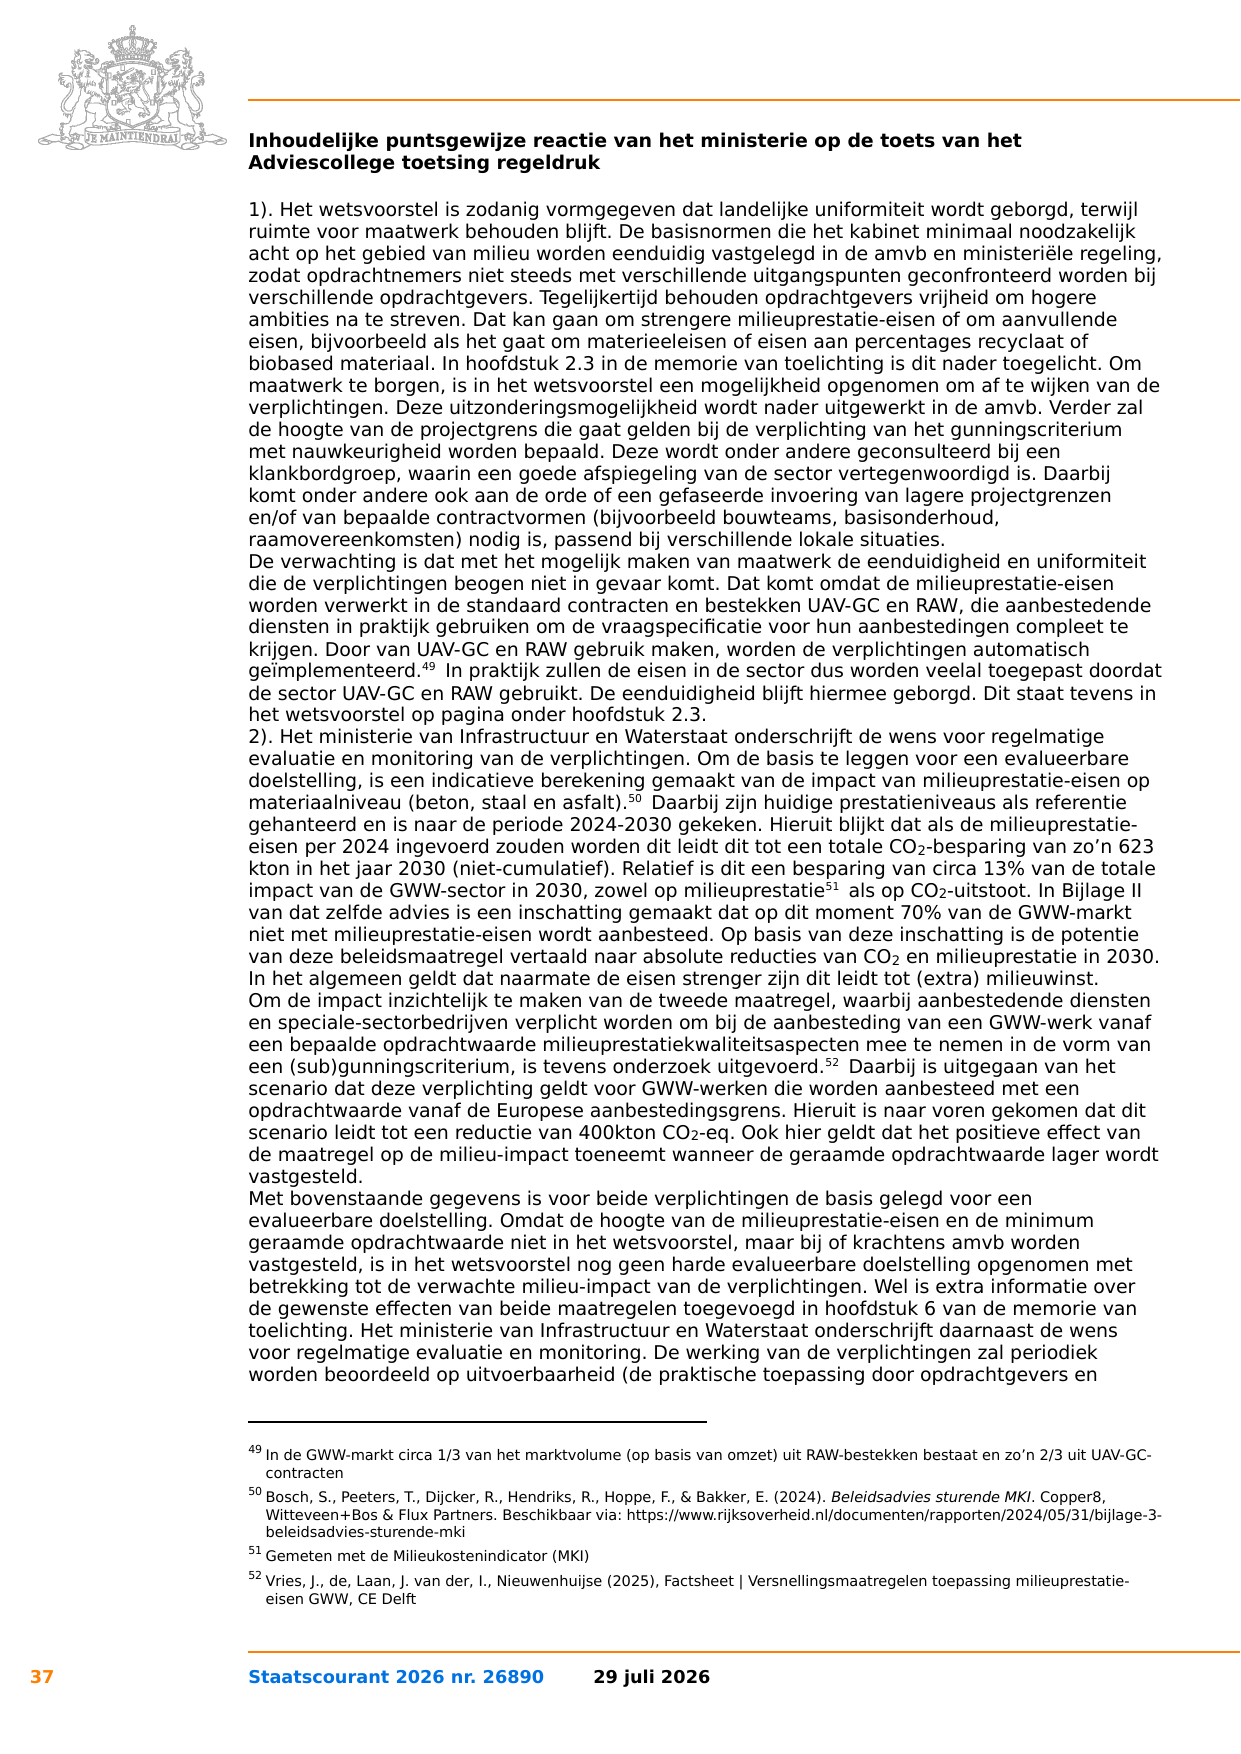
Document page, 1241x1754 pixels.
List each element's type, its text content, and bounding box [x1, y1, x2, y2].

text Bosch, S., Peeters, T., Dijcker, R., Hendriks, R., Hoppe, F., & Bakker, E. (2024). Beleidsadvies sturende MKI. Copper8, Witteveen+Bos & Flux Partners. Beschikbaar via: https://www.rijksoverheid.nl/documenten/rapporten/2024/05/31/bijlage-3-beleidsadvies-sturende-mki [248, 1485, 1163, 1541]
text Gemeten met de Milieukostenindicator (MKI) [248, 1544, 1163, 1566]
text 1). Het wetsvoorstel is zodanig vormgegeven dat landelijke uniformiteit wordt geborgd, terwijl ruimte voor maatwerk behouden blijft. De basisnormen die het kabinet minimaal noodzakelijk acht op het gebied van milieu worden eenduidig vastgelegd in de amvb en ministeriële regeling, zodat opdrachtnemers niet steeds met verschillende uitgangspunten geconfronteerd worden bij verschillende opdrachtgevers. Tegelijkertijd behouden opdrachtgevers vrijheid om hogere ambities na te streven. Dat kan gaan om strengere milieuprestatie-eisen of om aanvullende eisen, bijvoorbeeld als het gaat om materieeleisen of eisen aan percentages recyclaat of biobased materiaal. In hoofdstuk 2.3 in de memorie van toelichting is dit nader toegelicht. Om maatwerk te borgen, is in het wetsvoorstel een mogelijkheid opgenomen om af te wijken van de verplichtingen. Deze uitzonderingsmogelijkheid wordt nader uitgewerkt in de amvb. Verder zal de hoogte van de projectgrens die gaat gelden bij de verplichting van het gunningscriterium met nauwkeurigheid worden bepaald. Deze wordt onder andere geconsulteerd bij een klankbordgroep, waarin een goede afspiegeling van de sector vertegenwoordigd is. Daarbij komt onder andere ook aan de orde of een gefaseerde invoering van lagere projectgrenzen en/of van bepaalde contractvormen (bijvoorbeeld bouwteams, basisonderhoud, raamovereenkomsten) nodig is, passend bij verschillende lokale situaties. [248, 199, 1163, 551]
text Vries, J., de, Laan, J. van der, I., Nieuwenhuijse (2025), Factsheet | Versnellingsmaatregelen toepassing milieuprestatie-eisen GWW, CE Delft [248, 1569, 1163, 1608]
picture [38, 25, 227, 150]
text Met bovenstaande gegevens is voor beide verplichtingen de basis gelegd voor een evalueerbare doelstelling. Omdat de hoogte van de milieuprestatie-eisen en de minimum geraamde opdrachtwaarde niet in het wetsvoorstel, maar bij of krachtens amvb worden vastgesteld, is in het wetsvoorstel nog geen harde evalueerbare doelstelling opgenomen met betrekking tot de verwachte milieu-impact van de verplichtingen. Wel is extra informatie over de gewenste effecten van beide maatregelen toegevoegd in hoofdstuk 6 van de memorie van toelichting. Het ministerie van Infrastructuur en Waterstaat onderschrijft daarnaast de wens voor regelmatige evaluatie en monitoring. De werking van de verplichtingen zal periodiek worden beoordeeld op uitvoerbaarheid (de praktische toepassing door opdrachtgevers en [248, 1188, 1163, 1386]
text In de GWW-markt circa 1/3 van het marktvolume (op basis van omzet) uit RAW-bestekken bestaat en zo’n 2/3 uit UAV-GC-contracten [248, 1443, 1163, 1482]
text Om de impact inzichtelijk te maken van de tweede maatregel, waarbij aanbestedende diensten en speciale-sectorbedrijven verplicht worden om bij de aanbesteding van een GWW-werk vanaf een bepaalde opdrachtwaarde milieuprestatiekwaliteitsaspecten mee te nemen in de vorm van een (sub)gunningscriterium, is tevens onderzoek uitgevoerd. Daarbij is uitgegaan van het scenario dat deze verplichting geldt voor GWW-werken die worden aanbesteed met een opdrachtwaarde vanaf de Europese aanbestedingsgrens. Hieruit is naar voren gekomen dat dit scenario leidt tot een reductie van 400kton CO2-eq. Ook hier geldt dat het positieve effect van de maatregel op de milieu-impact toeneemt wanneer de geraamde opdrachtwaarde lager wordt vastgesteld. [248, 990, 1163, 1188]
text De verwachting is dat met het mogelijk maken van maatwerk de eenduidigheid en uniformiteit die de verplichtingen beogen niet in gevaar komt. Dat komt omdat de milieuprestatie-eisen worden verwerkt in de standaard contracten en bestekken UAV-GC en RAW, die aanbestedende diensten in praktijk gebruiken om de vraagspecificatie voor hun aanbestedingen compleet te krijgen. Door van UAV-GC en RAW gebruik maken, worden de verplichtingen automatisch geïmplementeerd. In praktijk zullen de eisen in de sector dus worden veelal toegepast doordat de sector UAV-GC en RAW gebruikt. De eenduidigheid blijft hiermee geborgd. Dit staat tevens in het wetsvoorstel op pagina onder hoofdstuk 2.3. [248, 551, 1163, 726]
text 2). Het ministerie van Infrastructuur en Waterstaat onderschrijft de wens voor regelmatige evaluatie en monitoring van de verplichtingen. Om de basis te leggen voor een evalueerbare doelstelling, is een indicatieve berekening gemaakt van de impact van milieuprestatie-eisen op materiaalniveau (beton, staal en asfalt). Daarbij zijn huidige prestatieniveaus als referentie gehanteerd en is naar de periode 2024-2030 gekeken. Hieruit blijkt dat als de milieuprestatie-eisen per 2024 ingevoerd zouden worden dit leidt dit tot een totale CO2-besparing van zo’n 623 kton in het jaar 2030 (niet-cumulatief). Relatief is dit een besparing van circa 13% van de totale impact van de GWW-sector in 2030, zowel op milieuprestatie als op CO2-uitstoot. In Bijlage II van dat zelfde advies is een inschatting gemaakt dat op dit moment 70% van de GWW-markt niet met milieuprestatie-eisen wordt aanbesteed. Op basis van deze inschatting is de potentie van deze beleidsmaatregel vertaald naar absolute reducties van CO2 en milieuprestatie in 2030. In het algemeen geldt dat naarmate de eisen strenger zijn dit leidt tot (extra) milieuwinst. [248, 726, 1163, 990]
subtitle Inhoudelijke puntsgewijze reactie van het ministerie op de toets van het Adviescollege toetsing regeldruk [248, 130, 1163, 174]
